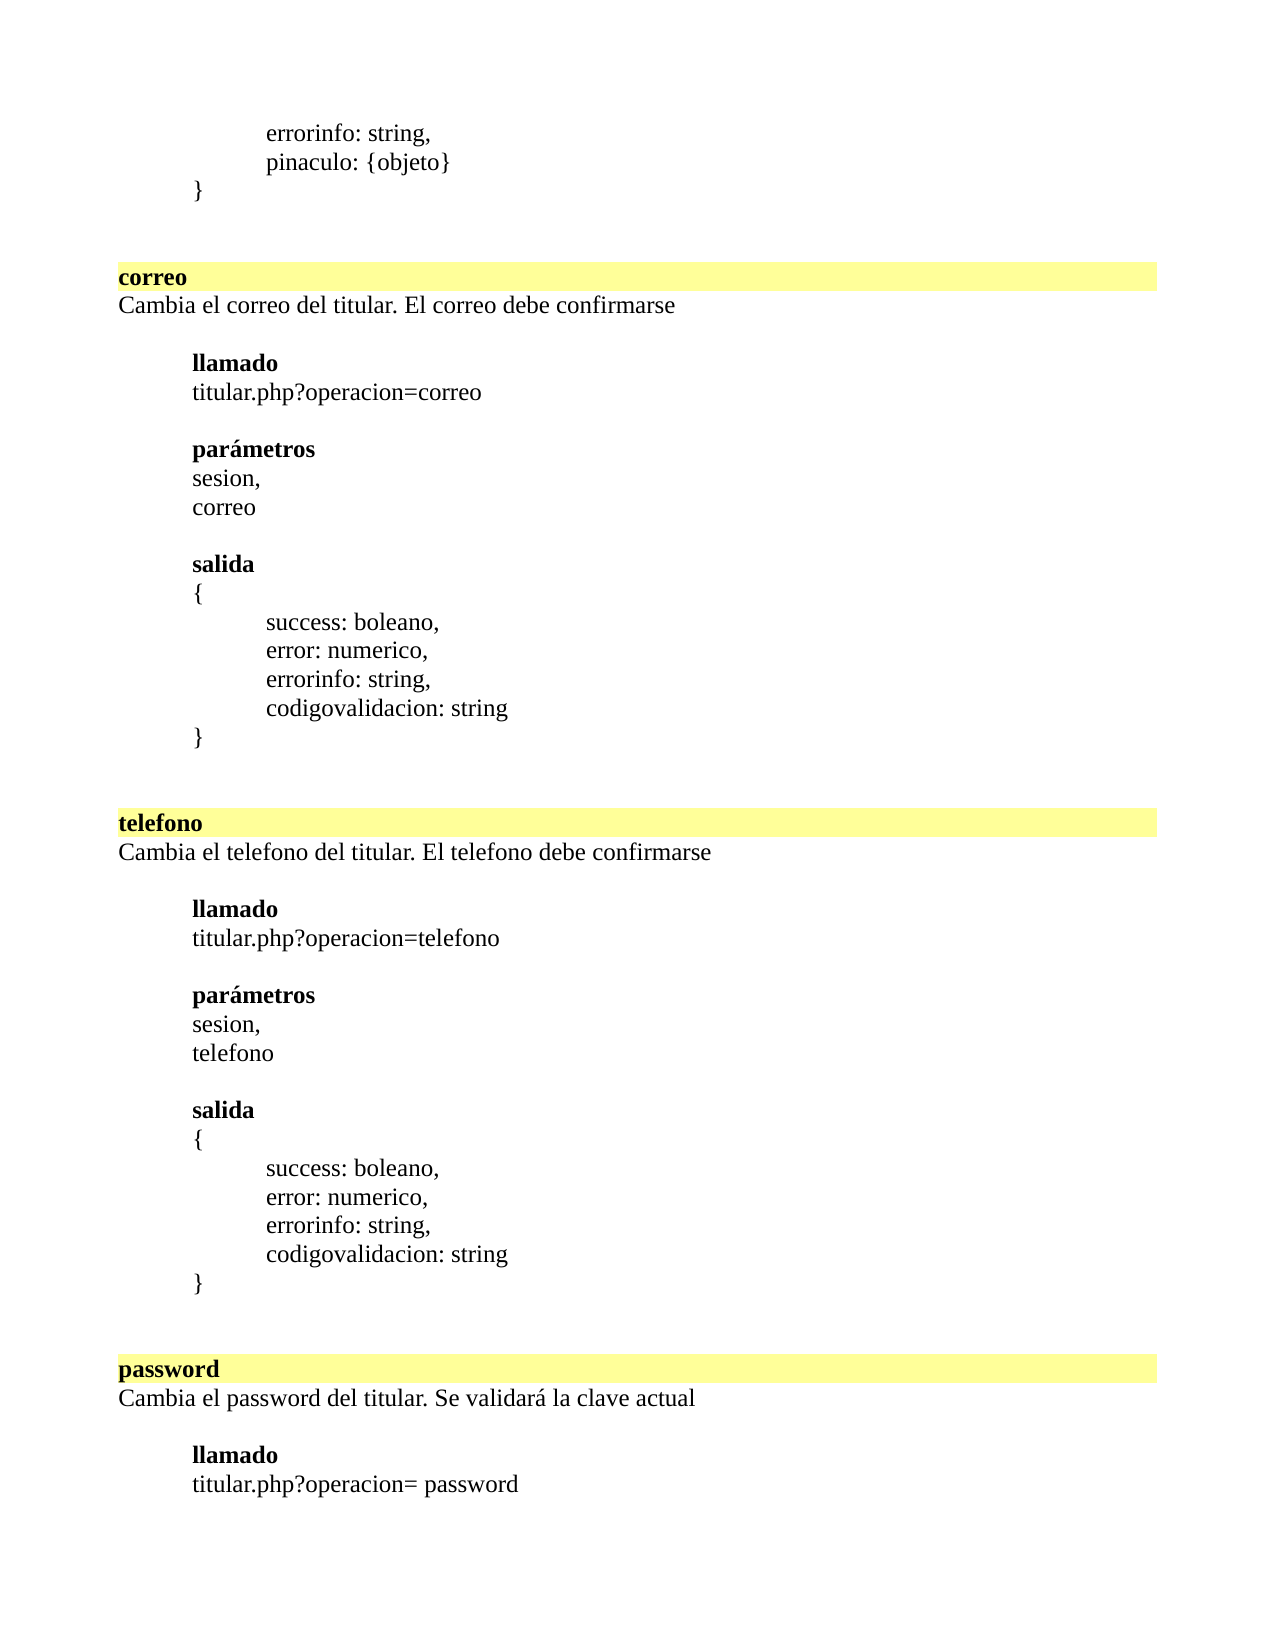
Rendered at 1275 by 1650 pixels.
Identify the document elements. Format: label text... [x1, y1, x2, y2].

text } [192, 722, 1157, 751]
text Cambia el correo del titular. El correo debe confirmarse [118, 291, 1157, 319]
text parámetros [192, 434, 1157, 463]
text llamado [192, 1441, 1157, 1469]
text error: numerico, [192, 1182, 1157, 1211]
text titular.php?operacion=correo [192, 377, 1157, 406]
text telefono [118, 808, 1157, 837]
text sesion, [192, 463, 1157, 492]
text llamado [192, 894, 1157, 923]
text salida [192, 1096, 1157, 1124]
text llamado [192, 348, 1157, 377]
text password [118, 1354, 1157, 1383]
text parámetros [192, 981, 1157, 1009]
text success: boleano, [192, 607, 1157, 636]
text correo [118, 262, 1157, 291]
text codigovalidacion: string [192, 693, 1157, 722]
text } [192, 176, 1157, 204]
text { [192, 1124, 1157, 1153]
text salida [192, 549, 1157, 578]
text Cambia el telefono del titular. El telefono debe confirmarse [118, 837, 1157, 866]
text errorinfo: string, [192, 1211, 1157, 1239]
text } [192, 1268, 1157, 1297]
text codigovalidacion: string [192, 1239, 1157, 1268]
text pinaculo: {objeto} [192, 147, 1157, 176]
text sesion, [192, 1009, 1157, 1038]
text success: boleano, [192, 1153, 1157, 1182]
text titular.php?operacion= password [192, 1469, 1157, 1498]
text titular.php?operacion=telefono [192, 923, 1157, 952]
text telefono [192, 1038, 1157, 1067]
text { [192, 578, 1157, 607]
text error: numerico, [192, 636, 1157, 664]
text correo [192, 492, 1157, 521]
text Cambia el password del titular. Se validará la clave actual [118, 1383, 1157, 1412]
text errorinfo: string, [192, 118, 1157, 147]
text errorinfo: string, [192, 664, 1157, 693]
